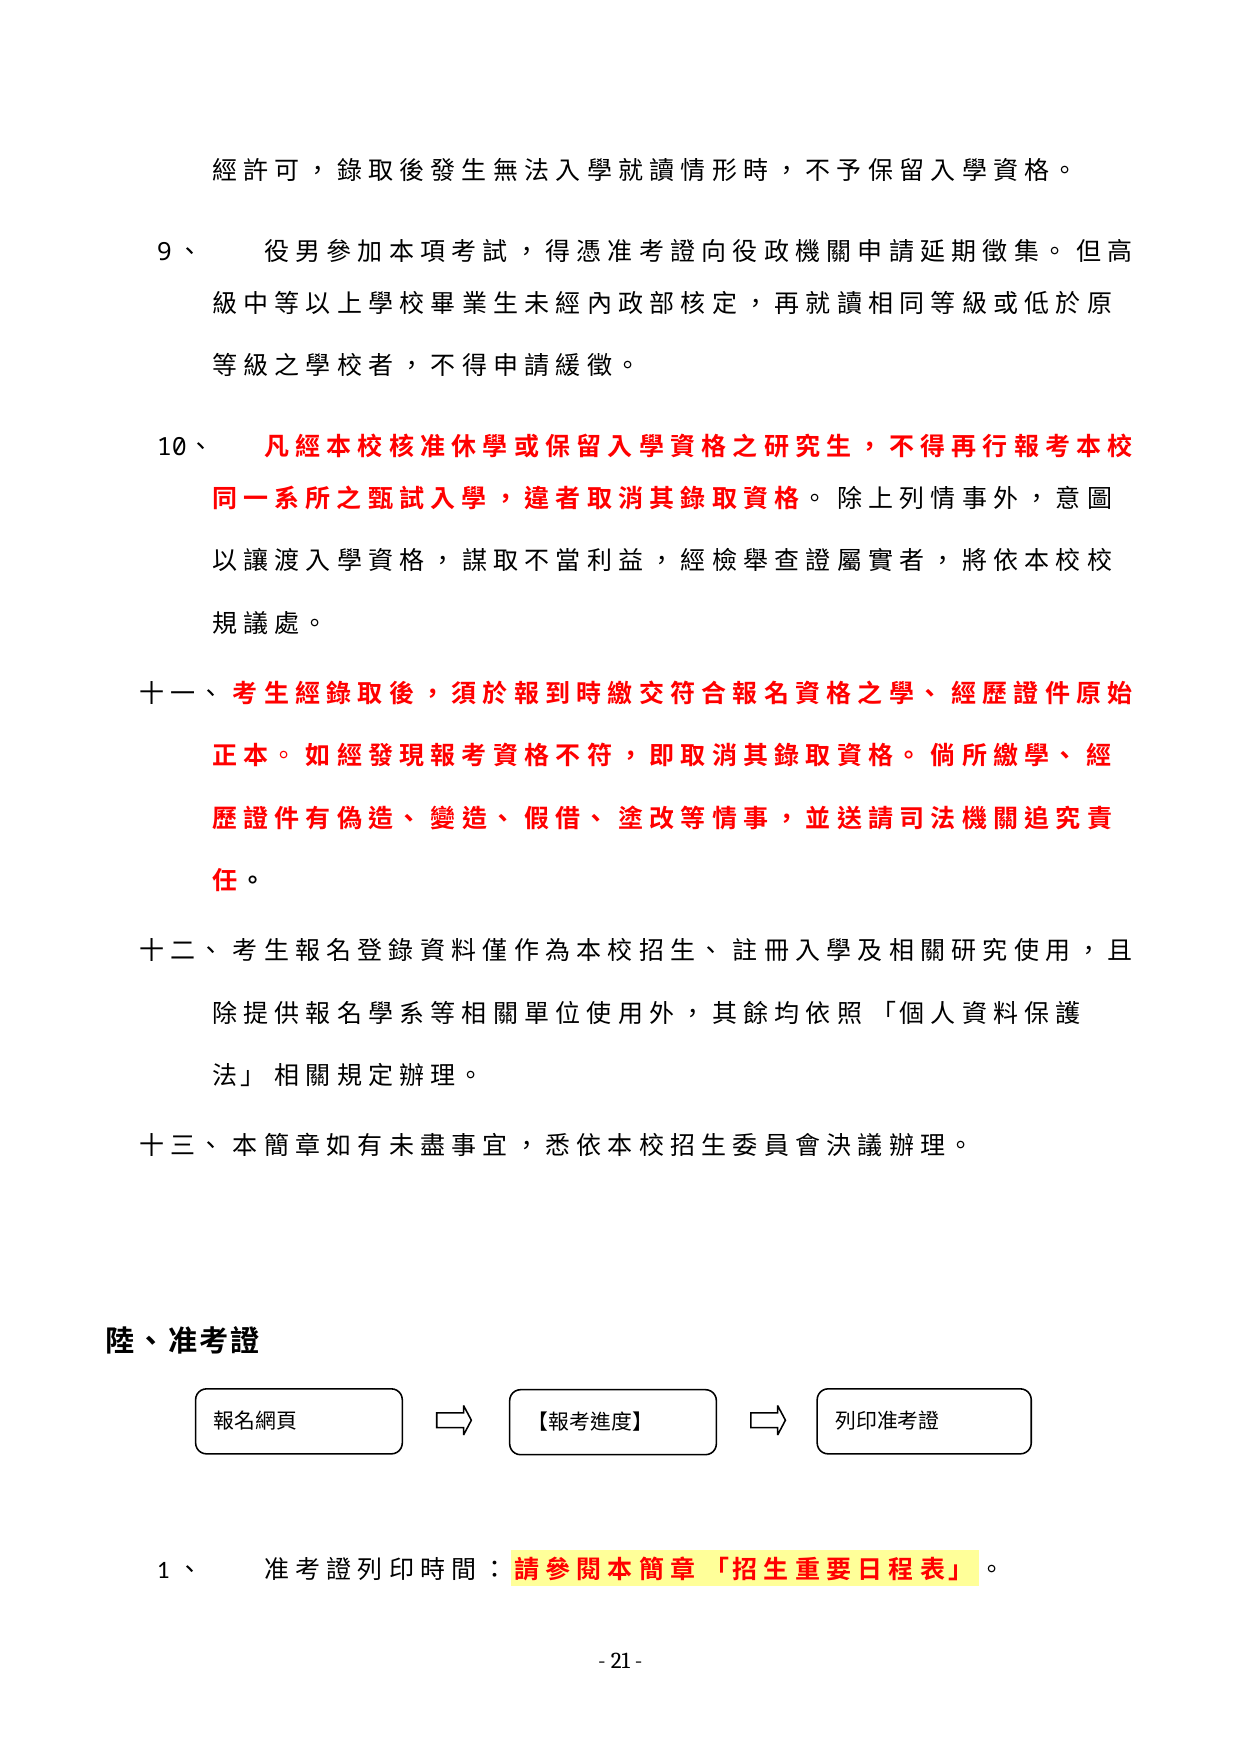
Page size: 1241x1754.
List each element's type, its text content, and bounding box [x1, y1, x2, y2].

list 准考證列印時間：請參閱本簡章「招生重要日程表」。 [155, 1516, 1136, 1578]
list 經許可，錄取後發生無法入學就讀情形時，不予保留入學資格。 [154, 127, 1136, 189]
list 凡經本校核准休學或保留入學資格之研究生，不得再行報考本校同一系所之甄試入學，違者取消其錄取資格。除上列情事外，意圖以讓渡入學資格，謀取不當利益，經檢舉查證屬實者，將依本校校規議處。 [154, 392, 1136, 642]
text 十一、考生經錄取後，須於報到時繳交符合報名資格之學、經歷證件原始正本。如經發現報考資格不符，即取消其錄取資格。倘所繳學、經歷證件有偽造、變造、假借、塗改等情事，並送請司法機關追究責任。 [128, 649, 1136, 899]
text 陸、准考證 [104, 1297, 1136, 1359]
text 十三、本簡章如有未盡事宜，悉依本校招生委員會決議辦理。 [128, 1102, 1136, 1164]
list 役男參加本項考試，得憑准考證向役政機關申請延期徵集。但高級中等以上學校畢業生未經內政部核定，再就讀相同等級或低於原等級之學校者，不得申請緩徵。 [154, 197, 1136, 384]
text 十二、考生報名登錄資料僅作為本校招生、註冊入學及相關研究使用，且除提供報名學系等相關單位使用外，其餘均依照「個人資料保護法」相關規定辦理。 [128, 907, 1136, 1094]
